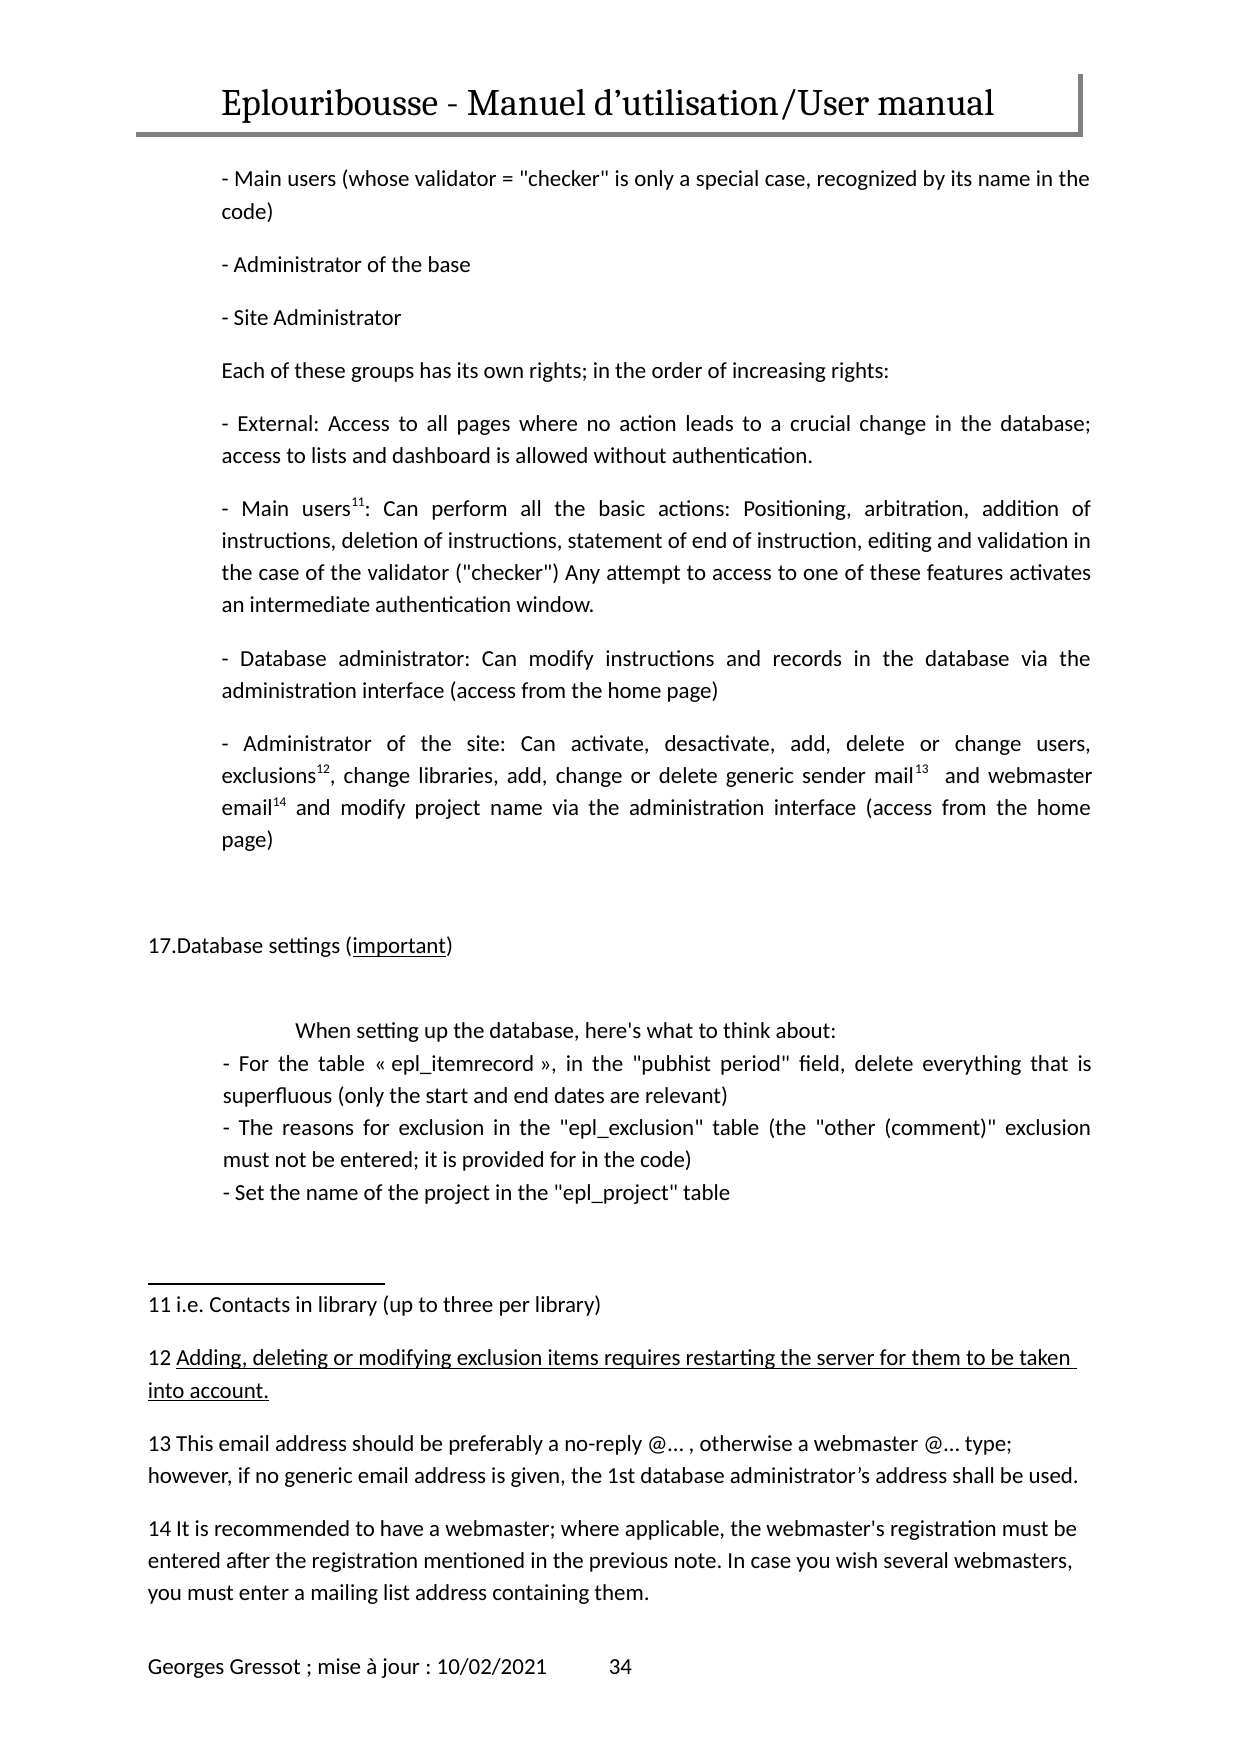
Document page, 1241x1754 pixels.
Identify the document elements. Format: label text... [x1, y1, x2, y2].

text It is recommended to have a webmaster; where applicable, the webmaster's registration must be entered after the registration mentioned in the previous note. In case you wish several webmasters, you must enter a mailing list address containing them. [148, 1514, 1093, 1606]
text - Database administrator: Can modify instructions and records in the database via the administration interface (access from the home page) [221, 644, 1093, 704]
text - Main users: Can perform all the basic actions: Positioning, arbitration, addition of instructions, deletion of instructions, statement of end of instruction, editing and validation in the case of the validator ("checker") Any attempt to access to one of these features activates an intermediate authentication window. [221, 494, 1093, 619]
text i.e. Contacts in library (up to three per library) [148, 1291, 1093, 1318]
text - Main users (whose validator = "checker" is only a special case, recognized by its name in the code) [221, 164, 1093, 225]
list - Set the name of the project in the "epl_project" table [223, 1178, 1093, 1206]
text Adding, deleting or modifying exclusion items requires restarting the server for them to be taken into account. [148, 1343, 1093, 1404]
list - The reasons for exclusion in the "epl_exclusion" table (the "other (comment)" exclusion must not be entered; it is provided for in the code) [223, 1113, 1093, 1173]
text - Administrator of the base [221, 250, 1093, 278]
text - External: Access to all pages where no action leads to a crucial change in the database; access to lists and dashboard is allowed without authentication. [221, 409, 1093, 469]
text 17.Database settings (important) [148, 931, 1093, 959]
text This email address should be preferably a no-reply @… , otherwise a webmaster @… type; however, if no generic email address is given, the 1st database administrator’s address shall be used. [148, 1429, 1093, 1489]
text Each of these groups has its own rights; in the order of increasing rights: [148, 356, 1093, 384]
text - Administrator of the site: Can activate, desactivate, add, delete or change users, exclusions, change libraries, add, change or delete generic sender mail and webmaster email and modify project name via the administration interface (access from the home page) [221, 729, 1093, 853]
list When setting up the database, here's what to think about: [223, 1017, 1093, 1045]
list - For the table « epl_itemrecord », in the "pubhist period" field, delete everything that is superfluous (only the start and end dates are relevant) [223, 1049, 1093, 1109]
text - Site Administrator [221, 303, 1093, 331]
